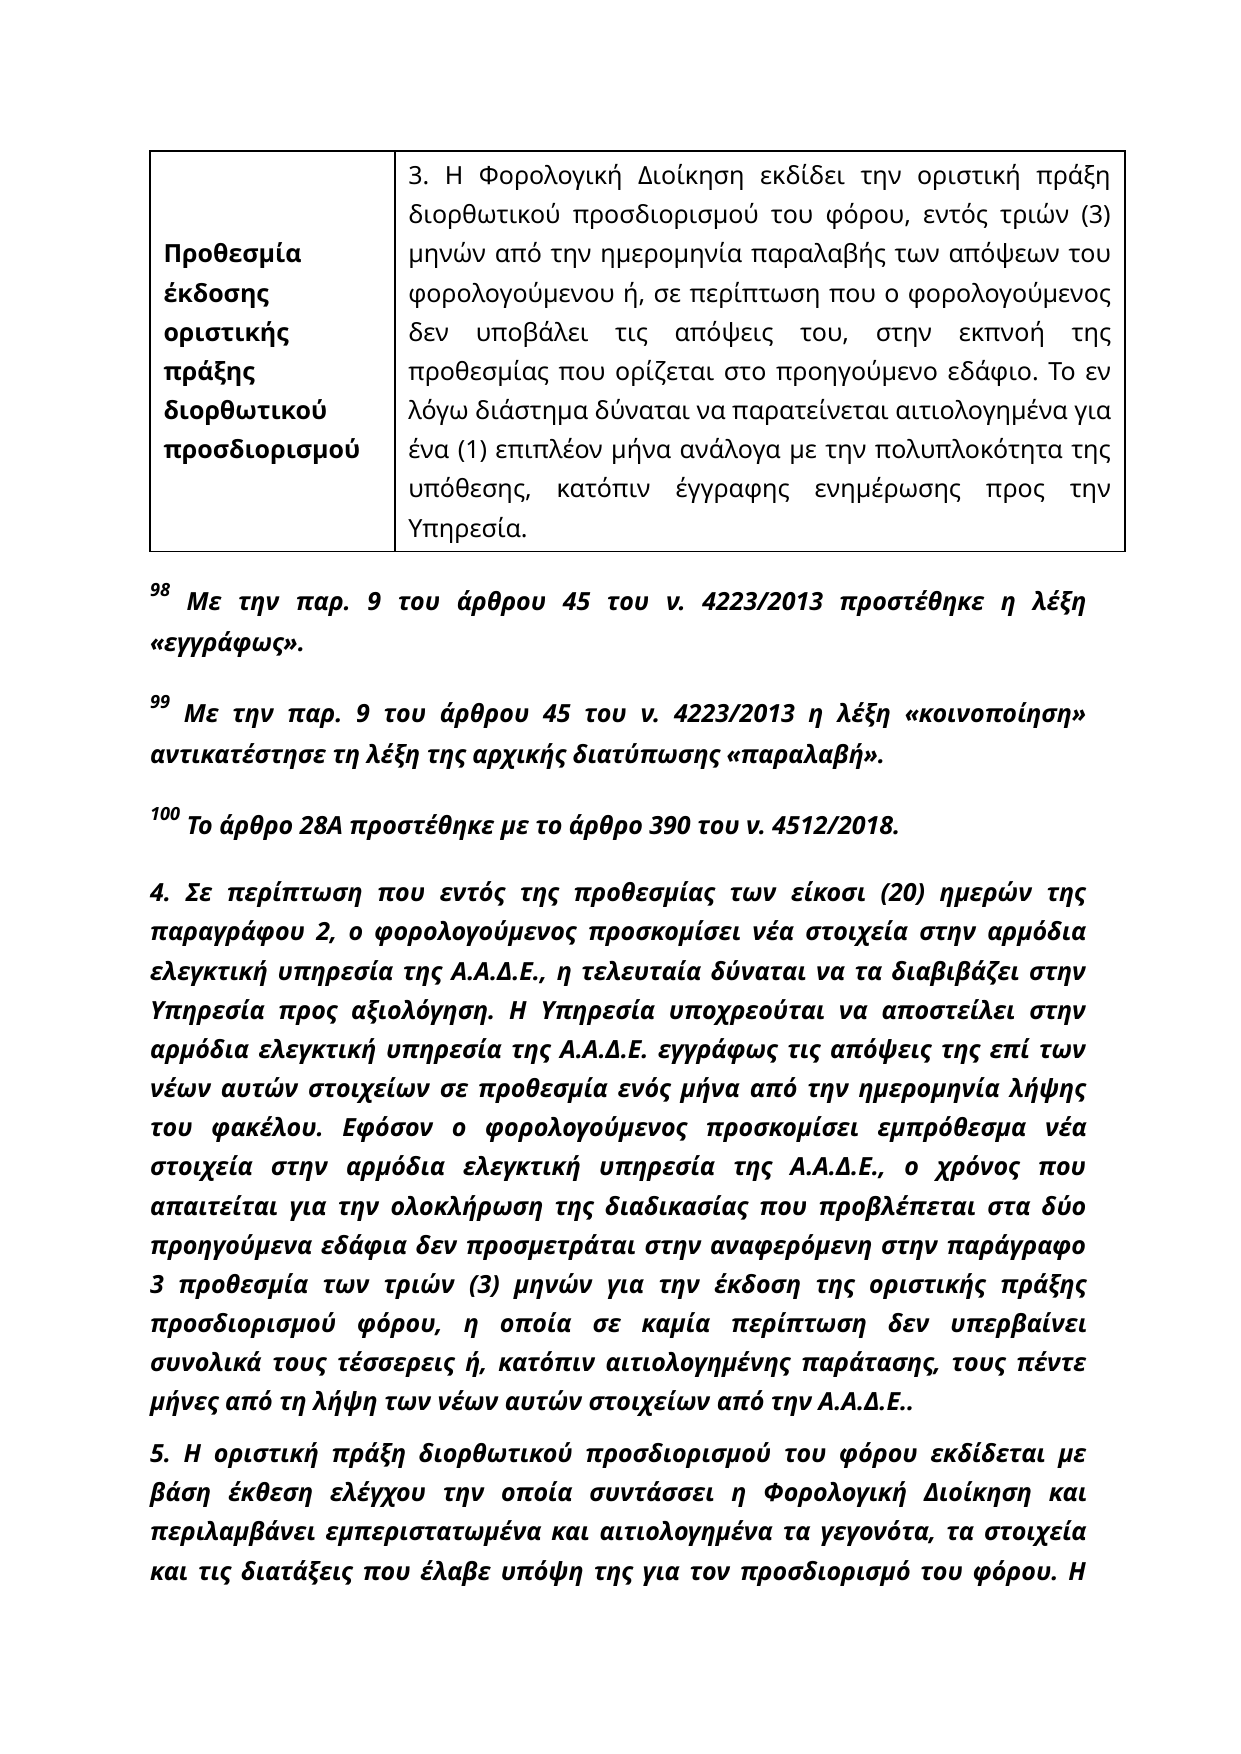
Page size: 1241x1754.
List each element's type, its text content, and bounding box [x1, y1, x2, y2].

text 5. Η οριστική πράξη διορθωτικού προσδιορισμού του φόρου εκδίδεται με βάση έκθεση ελέγχου την οποία συντάσσει η Φορολογική Διοίκηση και περιλαμβάνει εμπεριστατωμένα και αιτιολογημένα τα γεγονότα, τα στοιχεία και τις διατάξεις που έλαβε υπόψη της για τον προσδιορισμό του φόρου. Η [150, 1436, 1090, 1587]
table_cell 3. Η Φορολογική Διοίκηση εκδίδει την οριστική πράξη διορθωτικού προσδιορισμού του φόρου, εντός τριών (3) μηνών από την ημερομηνία παραλαβής των απόψεων του φορολογούμενου ή, σε περίπτωση που ο φορολογούμενος δεν υποβάλει τις απόψεις του, στην εκπνοή της προθεσμίας που ορίζεται στο προηγούμενο εδάφιο. Το εν λόγω διάστημα δύναται να παρατείνεται αιτιολογημένα για ένα (1) επιπλέον μήνα ανάλογα με την πολυπλοκότητα της υπόθεσης, κατόπιν έγγραφης ενημέρωσης προς την Υπηρεσία. [396, 152, 1124, 551]
text 98 Με την παρ. 9 του άρθρου 45 του ν. 4223/2013 προστέθηκε η λέξη «εγγράφως». [150, 577, 1090, 659]
text 99 Με την παρ. 9 του άρθρου 45 του ν. 4223/2013 η λέξη «κοινοποίηση» αντικατέστησε τη λέξη της αρχικής διατύπωσης «παραλαβή». [150, 689, 1090, 771]
table_cell Προθεσμία έκδοσης οριστικής πράξης διορθωτικού προσδιορισμού [151, 152, 394, 551]
text 4. Σε περίπτωση που εντός της προθεσμίας των είκοσι (20) ημερών της παραγράφου 2, ο φορολογούμενος προσκομίσει νέα στοιχεία στην αρμόδια ελεγκτική υπηρεσία της Α.Α.Δ.Ε., η τελευταία δύναται να τα διαβιβάζει στην Υπηρεσία προς αξιολόγηση. Η Υπηρεσία υποχρεούται να αποστείλει στην αρμόδια ελεγκτική υπηρεσία της Α.Α.Δ.Ε. εγγράφως τις απόψεις της επί των νέων αυτών στοιχείων σε προθεσμία ενός μήνα από την ημερομηνία λήψης του φακέλου. Εφόσον ο φορολογούμενος προσκομίσει εμπρόθεσμα νέα στοιχεία στην αρμόδια ελεγκτική υπηρεσία της Α.Α.Δ.Ε., ο χρόνος που απαιτείται για την ολοκλήρωση της διαδικασίας που προβλέπεται στα δύο προηγούμενα εδάφια δεν προσμετράται στην αναφερόμενη στην παράγραφο 3 προθεσμία των τριών (3) μηνών για την έκδοση της οριστικής πράξης προσδιορισμού φόρου, η οποία σε καμία περίπτωση δεν υπερβαίνει συνολικά τους τέσσερεις ή, κατόπιν αιτιολογημένης παράτασης, τους πέντε μήνες από τη λήψη των νέων αυτών στοιχείων από την Α.Α.Δ.Ε.. [150, 875, 1090, 1418]
text 100 Το άρθρο 28Α προστέθηκε με το άρθρο 390 του ν. 4512/2018. [150, 801, 1090, 843]
